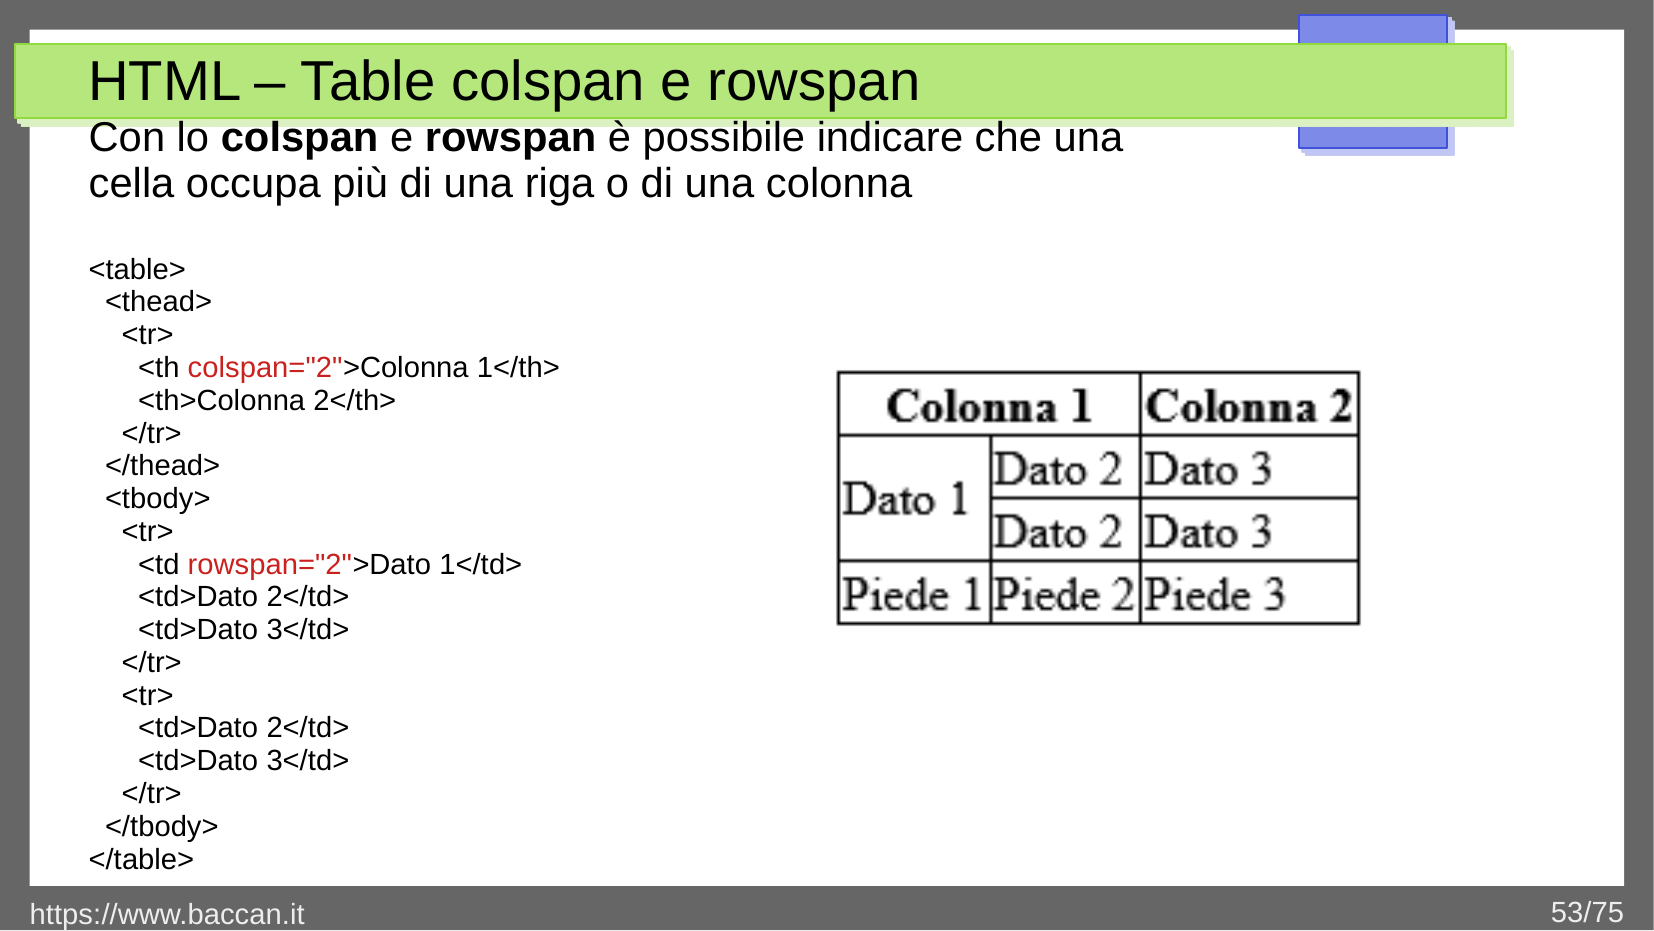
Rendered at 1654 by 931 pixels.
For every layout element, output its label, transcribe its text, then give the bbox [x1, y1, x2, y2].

title HTML – Table colspan e rowspan [88, 44, 1506, 113]
text_box Con lo colspan e rowspan è possibile indicare che una cella occupa più di una riga o di una colonna <table> <thead> <tr> <th colspan="2">Colonna 1</th> <th>Colonna 2</th> </tr> </thead> <tbody> <tr> <td rowspan="2">Dato 1</td> <td>Dato 2</td> <td>Dato 3</td> </tr> <tr> <td>Dato 2</td> <td>Dato 3</td> </tr> </tbody> </table> [88, 113, 1565, 876]
picture [826, 354, 1385, 650]
